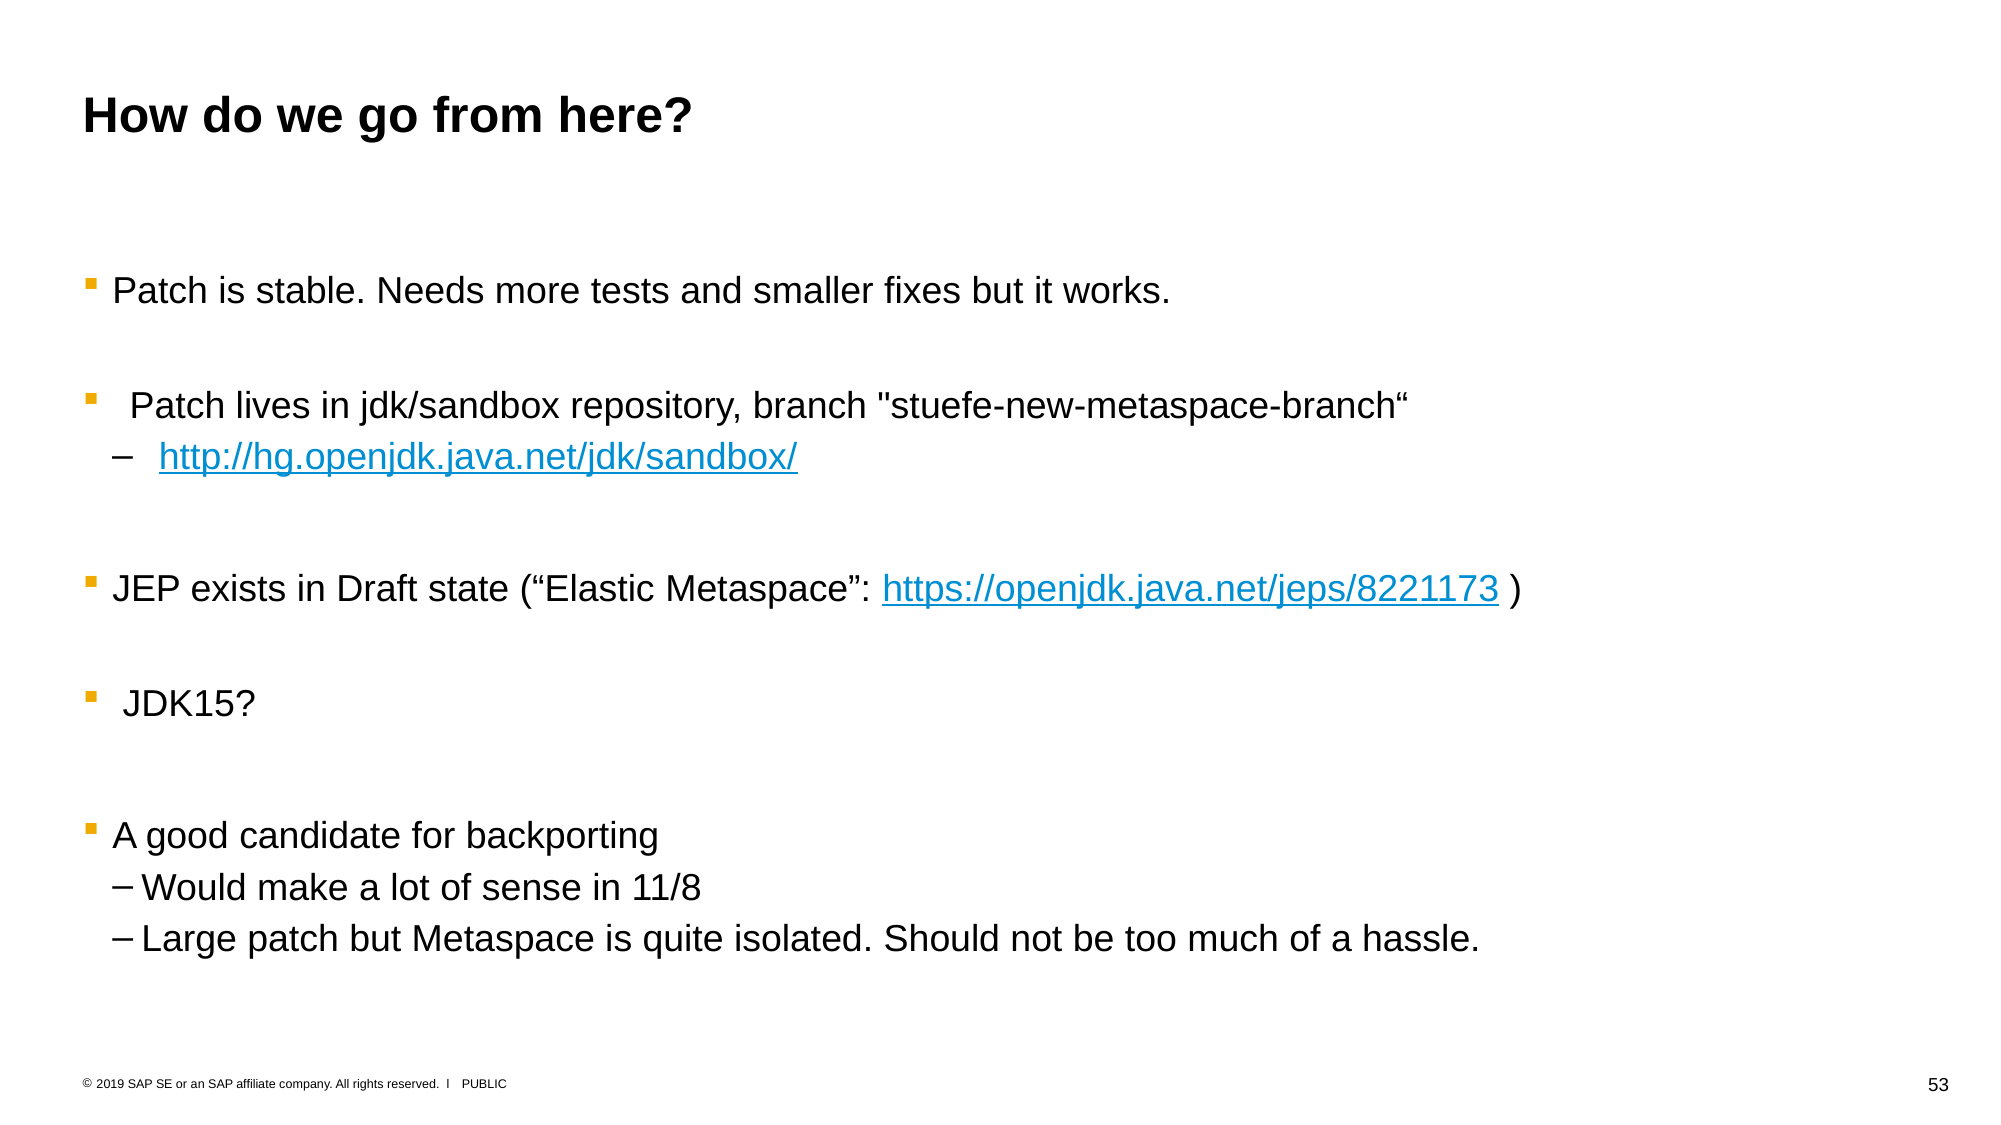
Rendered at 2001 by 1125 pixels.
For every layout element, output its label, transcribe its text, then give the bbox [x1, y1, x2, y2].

title How do we go from here? [82, 82, 1918, 144]
list Patch is stable. Needs more tests and smaller fixes but it works. Patch lives in jdk/sandbox repository, branch "stuefe-new-metaspace-branch“ http://hg.openjdk.java.net/jdk/sandbox/ JEP exists in Draft state (“Elastic Metaspace”: https://openjdk.java.net/jeps/8221173 ) JDK15? A good candidate for backporting Would make a lot of sense in 11/8 Large patch but Metaspace is quite isolated. Should not be too much of a hassle. [82, 265, 1918, 1040]
